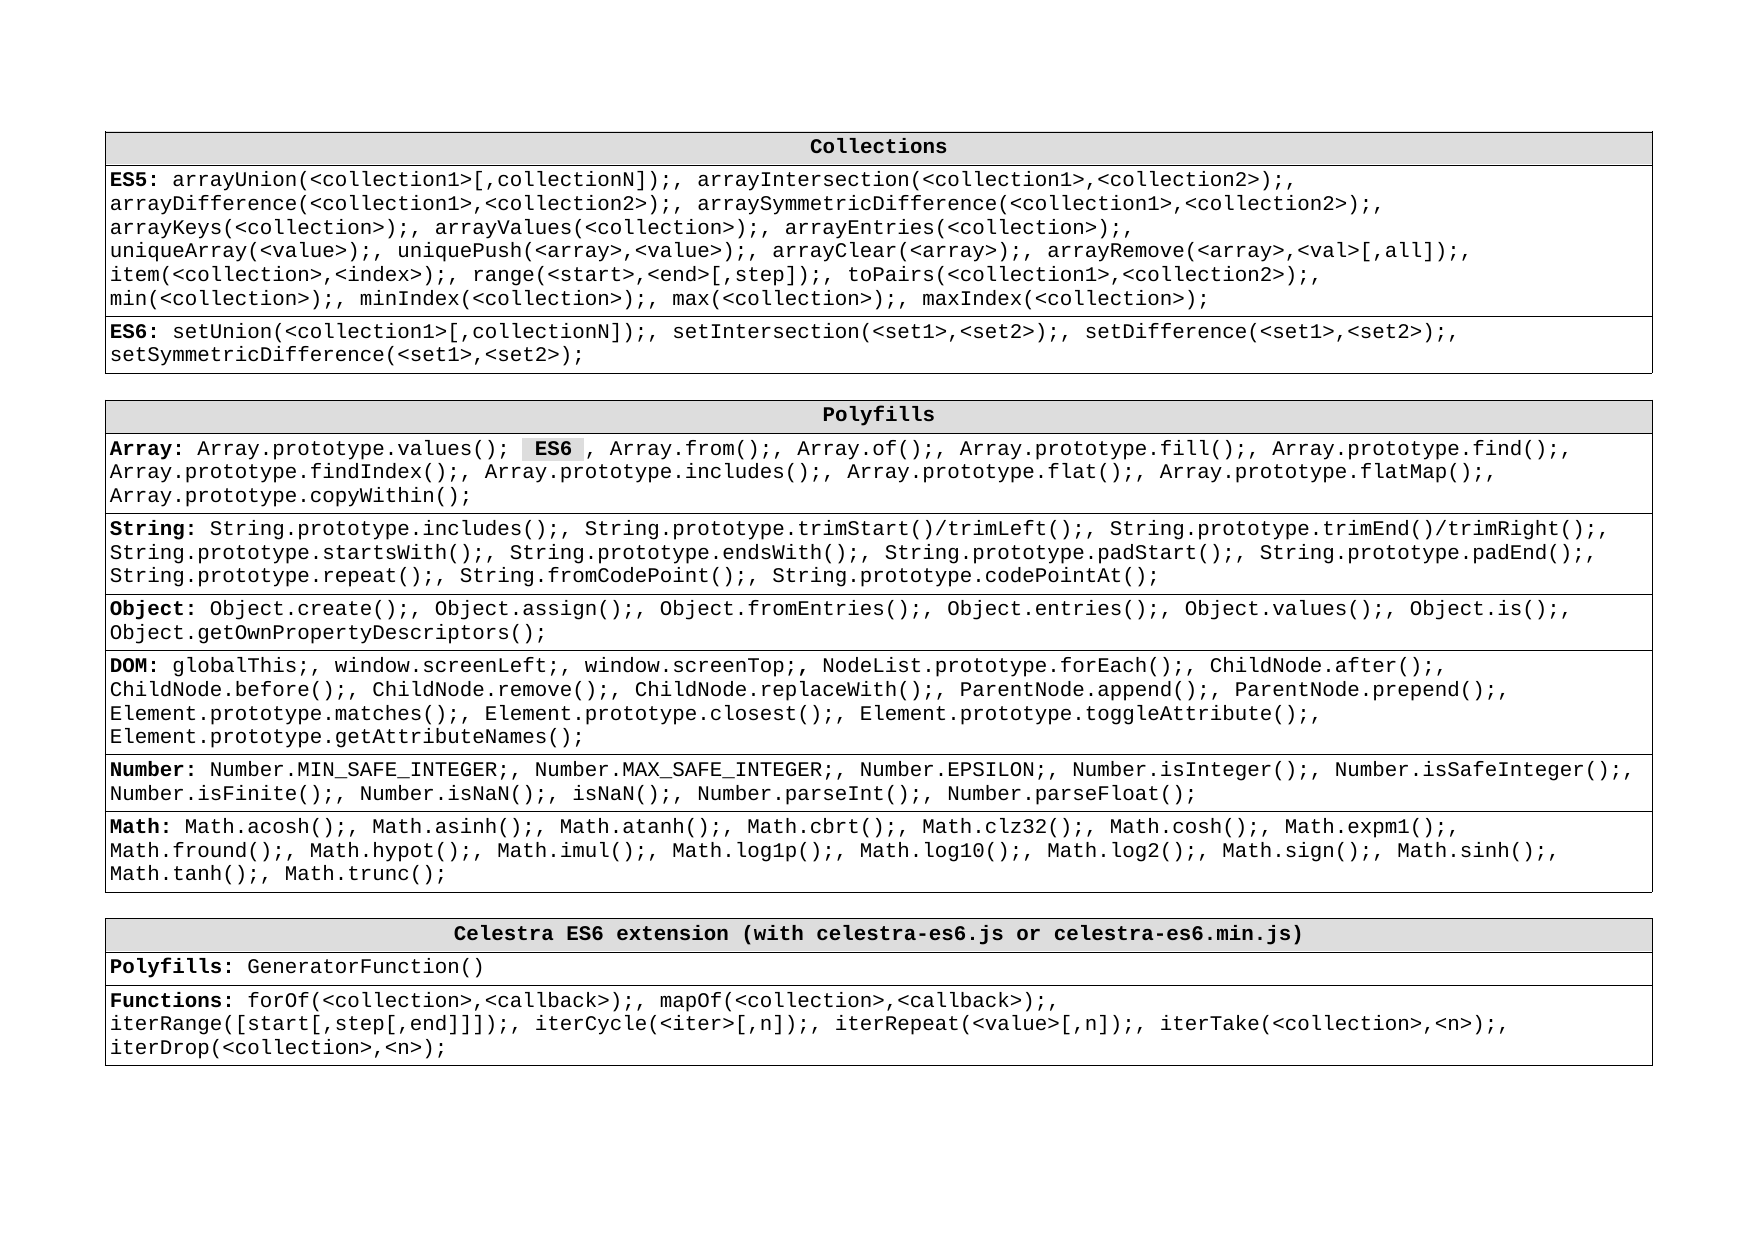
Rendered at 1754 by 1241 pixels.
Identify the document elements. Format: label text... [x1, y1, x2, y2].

table_cell Functions: forOf(<collection>,<callback>);, mapOf(<collection>,<callback>);, iterRange([start[,step[,end]]]);, iterCycle(<iter>[,n]);, iterRepeat(<value>[,n]);, iterTake(<collection>,<n>);, iterDrop(<collection>,<n>); [106, 986, 1652, 1065]
table_cell String: String.prototype.includes();, String.prototype.trimStart()/trimLeft();, String.prototype.trimEnd()/trimRight();, String.prototype.startsWith();, String.prototype.endsWith();, String.prototype.padStart();, String.prototype.padEnd();, String.prototype.repeat();, String.fromCodePoint();, String.prototype.codePointAt(); [106, 514, 1652, 593]
table_cell ES6: setUnion(<collection1>[,collectionN]);, setIntersection(<set1>,<set2>);, setDifference(<set1>,<set2>);, setSymmetricDifference(<set1>,<set2>); [106, 317, 1652, 373]
table_header Polyfills [106, 401, 1652, 433]
table_cell DOM: globalThis;, window.screenLeft;, window.screenTop;, NodeList.prototype.forEach();, ChildNode.after();, ChildNode.before();, ChildNode.remove();, ChildNode.replaceWith();, ParentNode.append();, ParentNode.prepend();, Element.prototype.matches();, Element.prototype.closest();, Element.prototype.toggleAttribute();, Element.prototype.getAttributeNames(); [106, 651, 1652, 754]
table_cell Array: Array.prototype.values(); ES6 , Array.from();, Array.of();, Array.prototype.fill();, Array.prototype.find();, Array.prototype.findIndex();, Array.prototype.includes();, Array.prototype.flat();, Array.prototype.flatMap();, Array.prototype.copyWithin(); [106, 434, 1652, 513]
table_cell Math: Math.acosh();, Math.asinh();, Math.atanh();, Math.cbrt();, Math.clz32();, Math.cosh();, Math.expm1();, Math.fround();, Math.hypot();, Math.imul();, Math.log1p();, Math.log10();, Math.log2();, Math.sign();, Math.sinh();, Math.tanh();, Math.trunc(); [106, 812, 1652, 891]
table_header Collections [106, 133, 1652, 164]
table_cell Object: Object.create();, Object.assign();, Object.fromEntries();, Object.entries();, Object.values();, Object.is();, Object.getOwnPropertyDescriptors(); [106, 595, 1652, 650]
table_header Celestra ES6 extension (with celestra-es6.js or celestra-es6.min.js) [106, 919, 1652, 951]
table_cell ES5: arrayUnion(<collection1>[,collectionN]);, arrayIntersection(<collection1>,<collection2>);, arrayDifference(<collection1>,<collection2>);, arraySymmetricDifference(<collection1>,<collection2>);, arrayKeys(<collection>);, arrayValues(<collection>);, arrayEntries(<collection>);, uniqueArray(<value>);, uniquePush(<array>,<value>);, arrayClear(<array>);, arrayRemove(<array>,<val>[,all]);, item(<collection>,<index>);, range(<start>,<end>[,step]);, toPairs(<collection1>,<collection2>);, min(<collection>);, minIndex(<collection>);, max(<collection>);, maxIndex(<collection>); [106, 166, 1652, 316]
table_cell Number: Number.MIN_SAFE_INTEGER;, Number.MAX_SAFE_INTEGER;, Number.EPSILON;, Number.isInteger();, Number.isSafeInteger();, Number.isFinite();, Number.isNaN();, isNaN();, Number.parseInt();, Number.parseFloat(); [106, 755, 1652, 811]
table_cell Polyfills: GeneratorFunction() [106, 953, 1652, 984]
